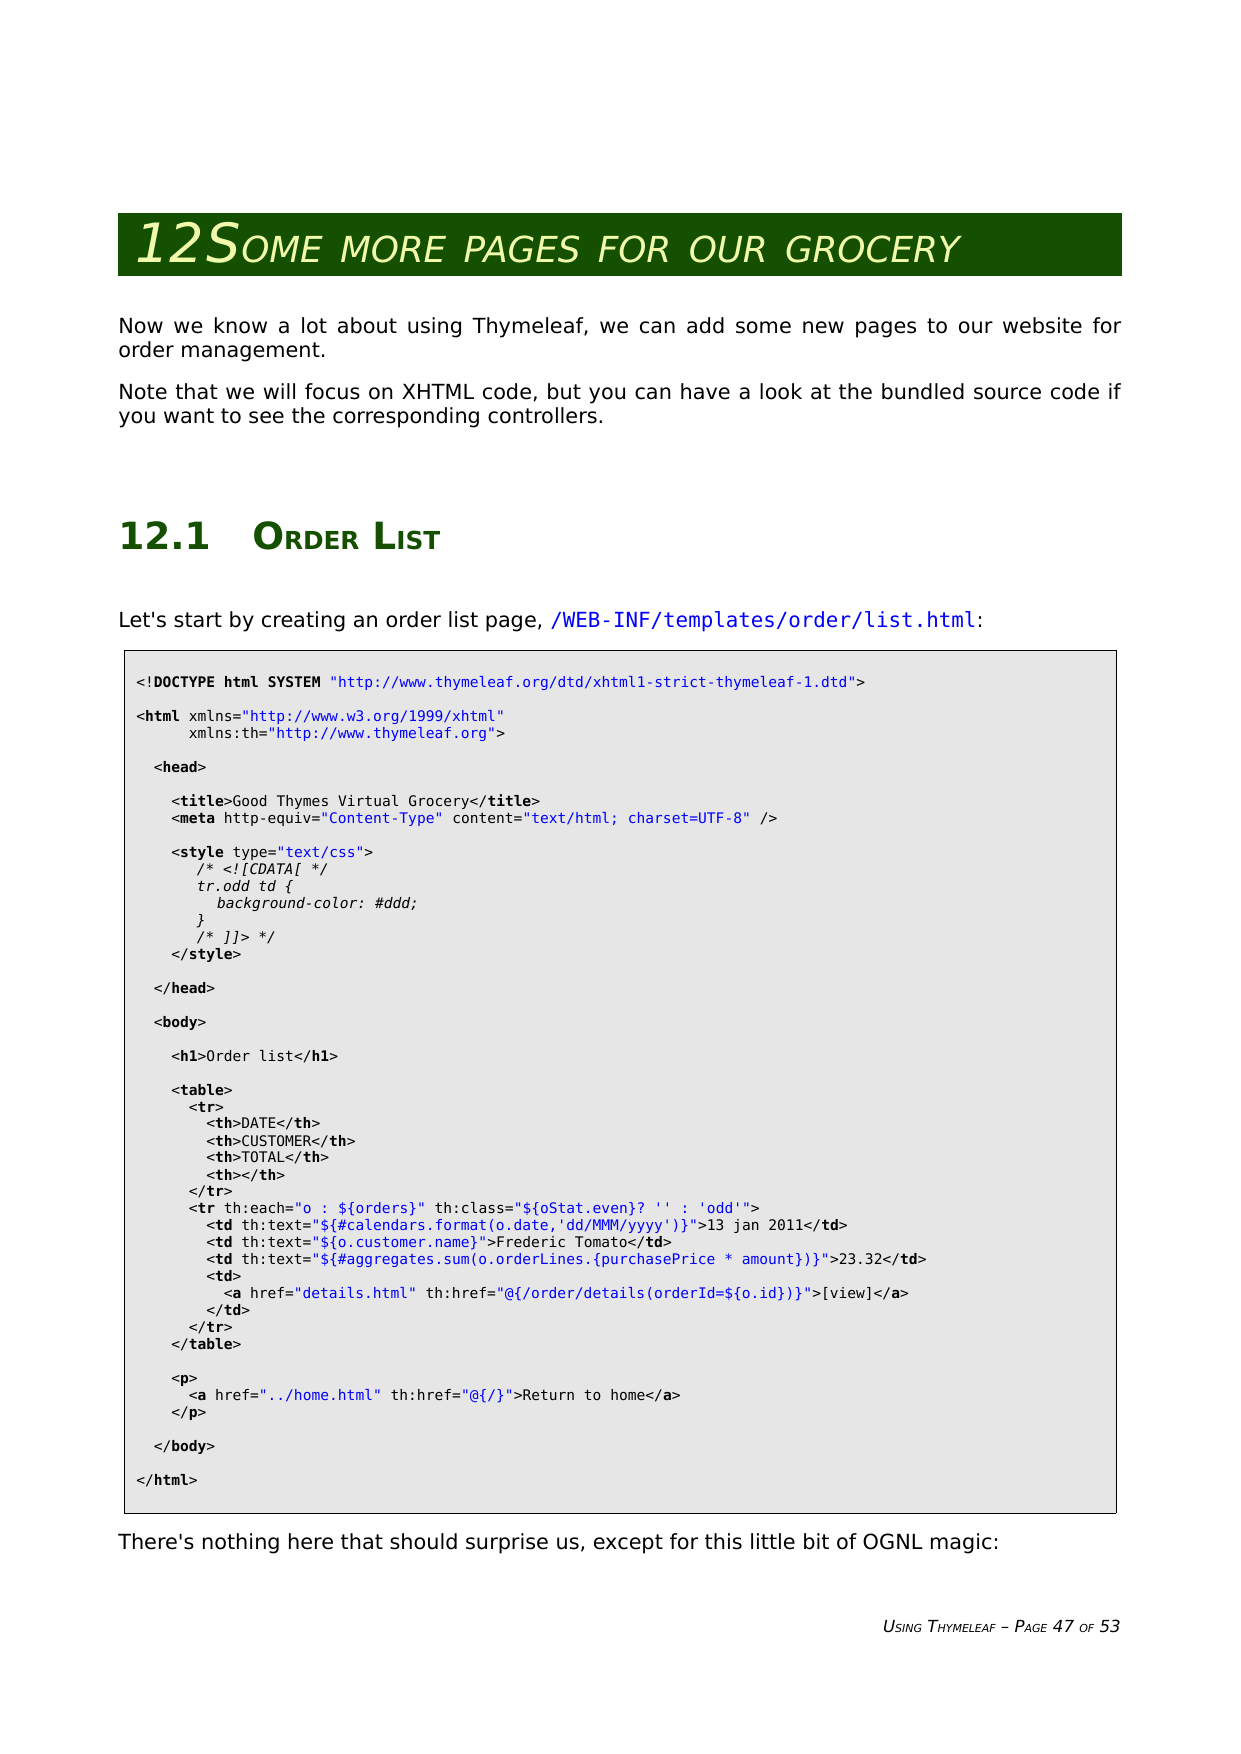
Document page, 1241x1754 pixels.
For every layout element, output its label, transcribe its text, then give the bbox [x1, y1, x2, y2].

subtitle Some more pages for our grocery [118, 213, 1122, 276]
text There's nothing here that should surprise us, except for this little bit of OGNL magic: [118, 1530, 1122, 1555]
text Note that we will focus on XHTML code, but you can have a look at the bundled source code if you want to see the corresponding controllers. [118, 380, 1122, 429]
text Now we know a lot about using Thymeleaf, we can add some new pages to our website for order management. [118, 314, 1122, 362]
text Let's start by creating an order list page, /WEB-INF/templates/order/list.html: [118, 608, 1122, 632]
text <!DOCTYPE html SYSTEM "http://www.thymeleaf.org/dtd/xhtml1-strict-thymeleaf-1.dtd"> <html xmlns="http://www.w3.org/1999/xhtml" xmlns:th="http://www.thymeleaf.org"> <head> <title>Good Thymes Virtual Grocery</title> <meta http-equiv="Content-Type" content="text/html; charset=UTF-8" /> <style type="text/css"> /* <![CDATA[ */ tr.odd td { background-color: #ddd; } /* ]]> */ </style> </head> <body> <h1>Order list</h1> <table> <tr> <th>DATE</th> <th>CUSTOMER</th> <th>TOTAL</th> <th></th> </tr> <tr th:each="o : ${orders}" th:class="${oStat.even}? '' : 'odd'"> <td th:text="${#calendars.format(o.date,'dd/MMM/yyyy')}">13 jan 2011</td> <td th:text="${o.customer.name}">Frederic Tomato</td> <td th:text="${#aggregates.sum(o.orderLines.{purchasePrice * amount})}">23.32</td> <td> <a href="details.html" th:href="@{/order/details(orderId=${o.id})}">[view]</a> </td> </tr> </table> <p> <a href="../home.html" th:href="@{/}">Return to home</a> </p> </body> </html> [125, 651, 1116, 1513]
subtitle Order List [118, 514, 1122, 558]
